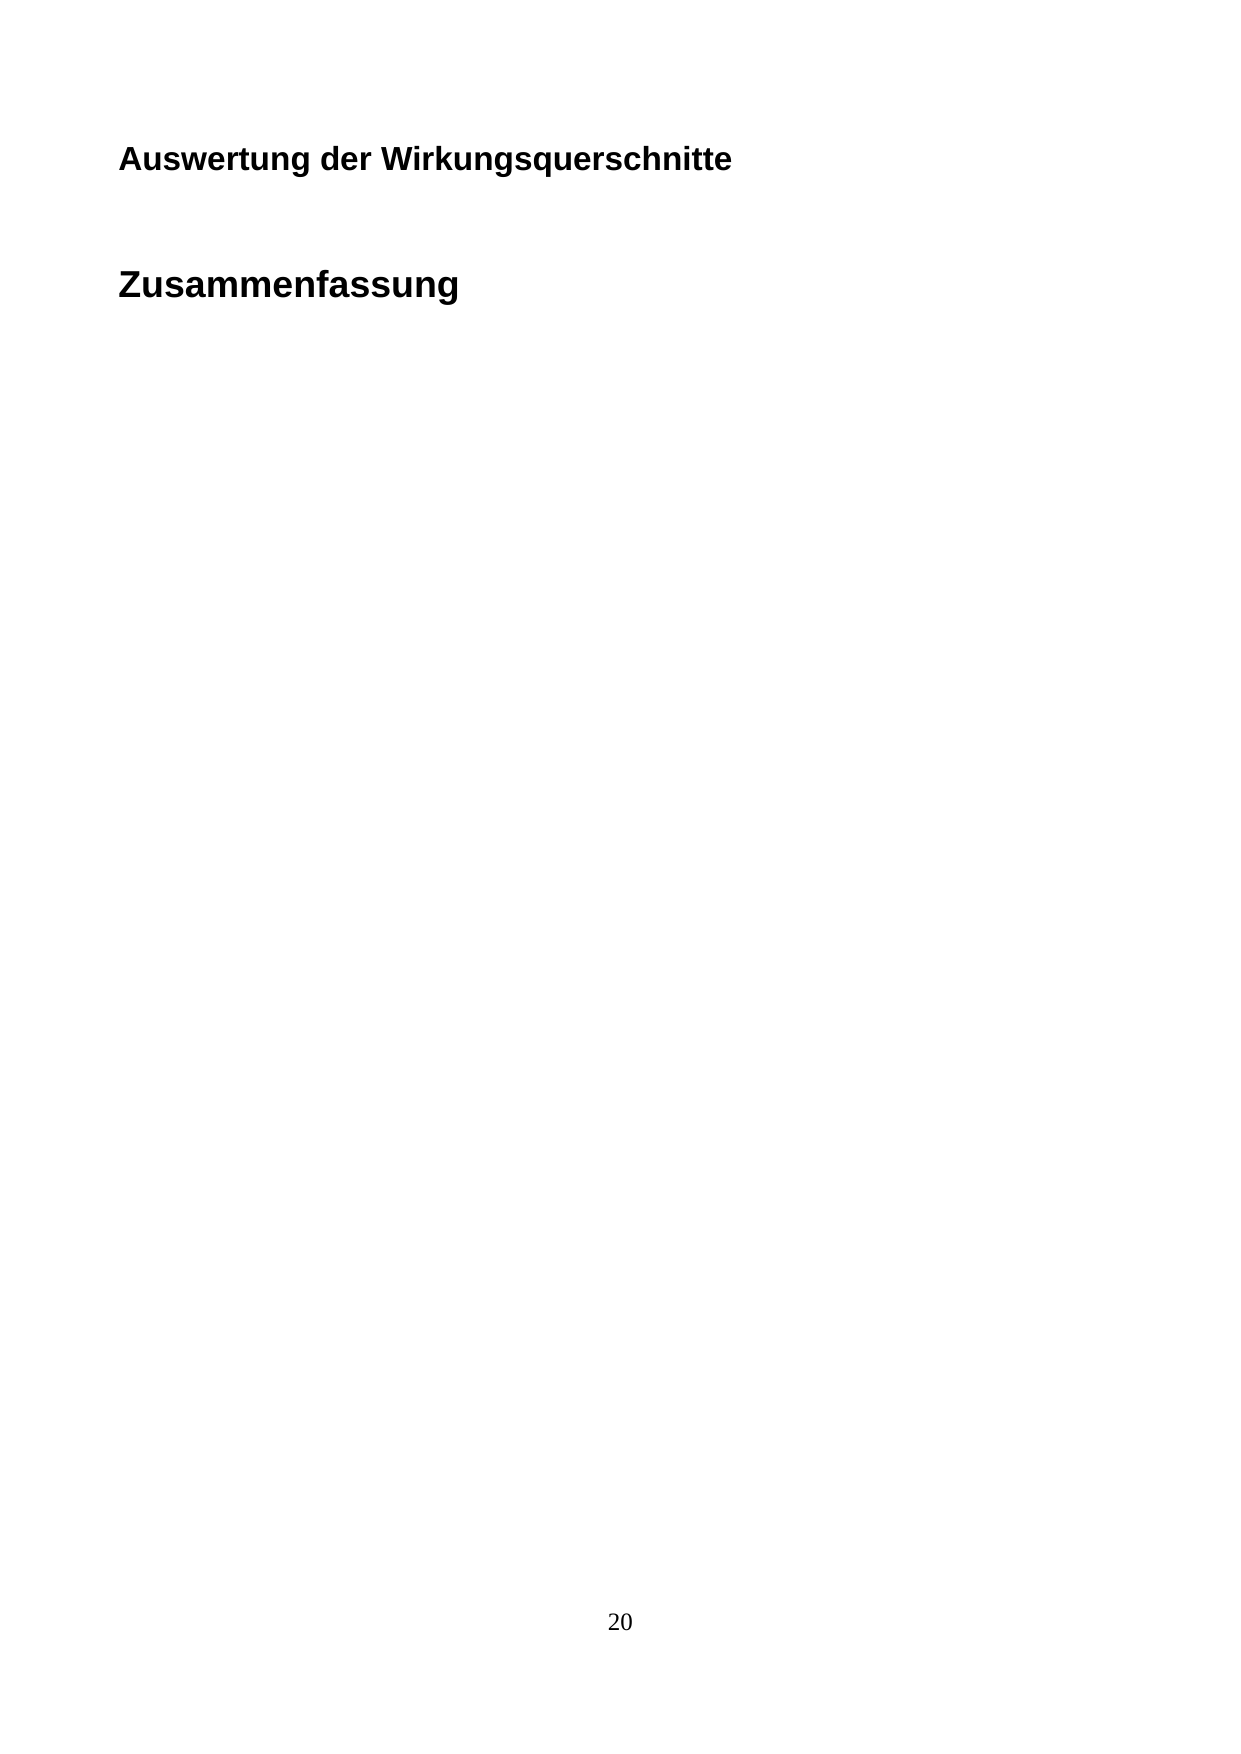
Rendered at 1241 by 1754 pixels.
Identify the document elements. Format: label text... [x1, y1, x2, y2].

subtitle Auswertung der Wirkungsquerschnitte [118, 139, 1122, 177]
subtitle Zusammenfassung [118, 262, 1122, 306]
